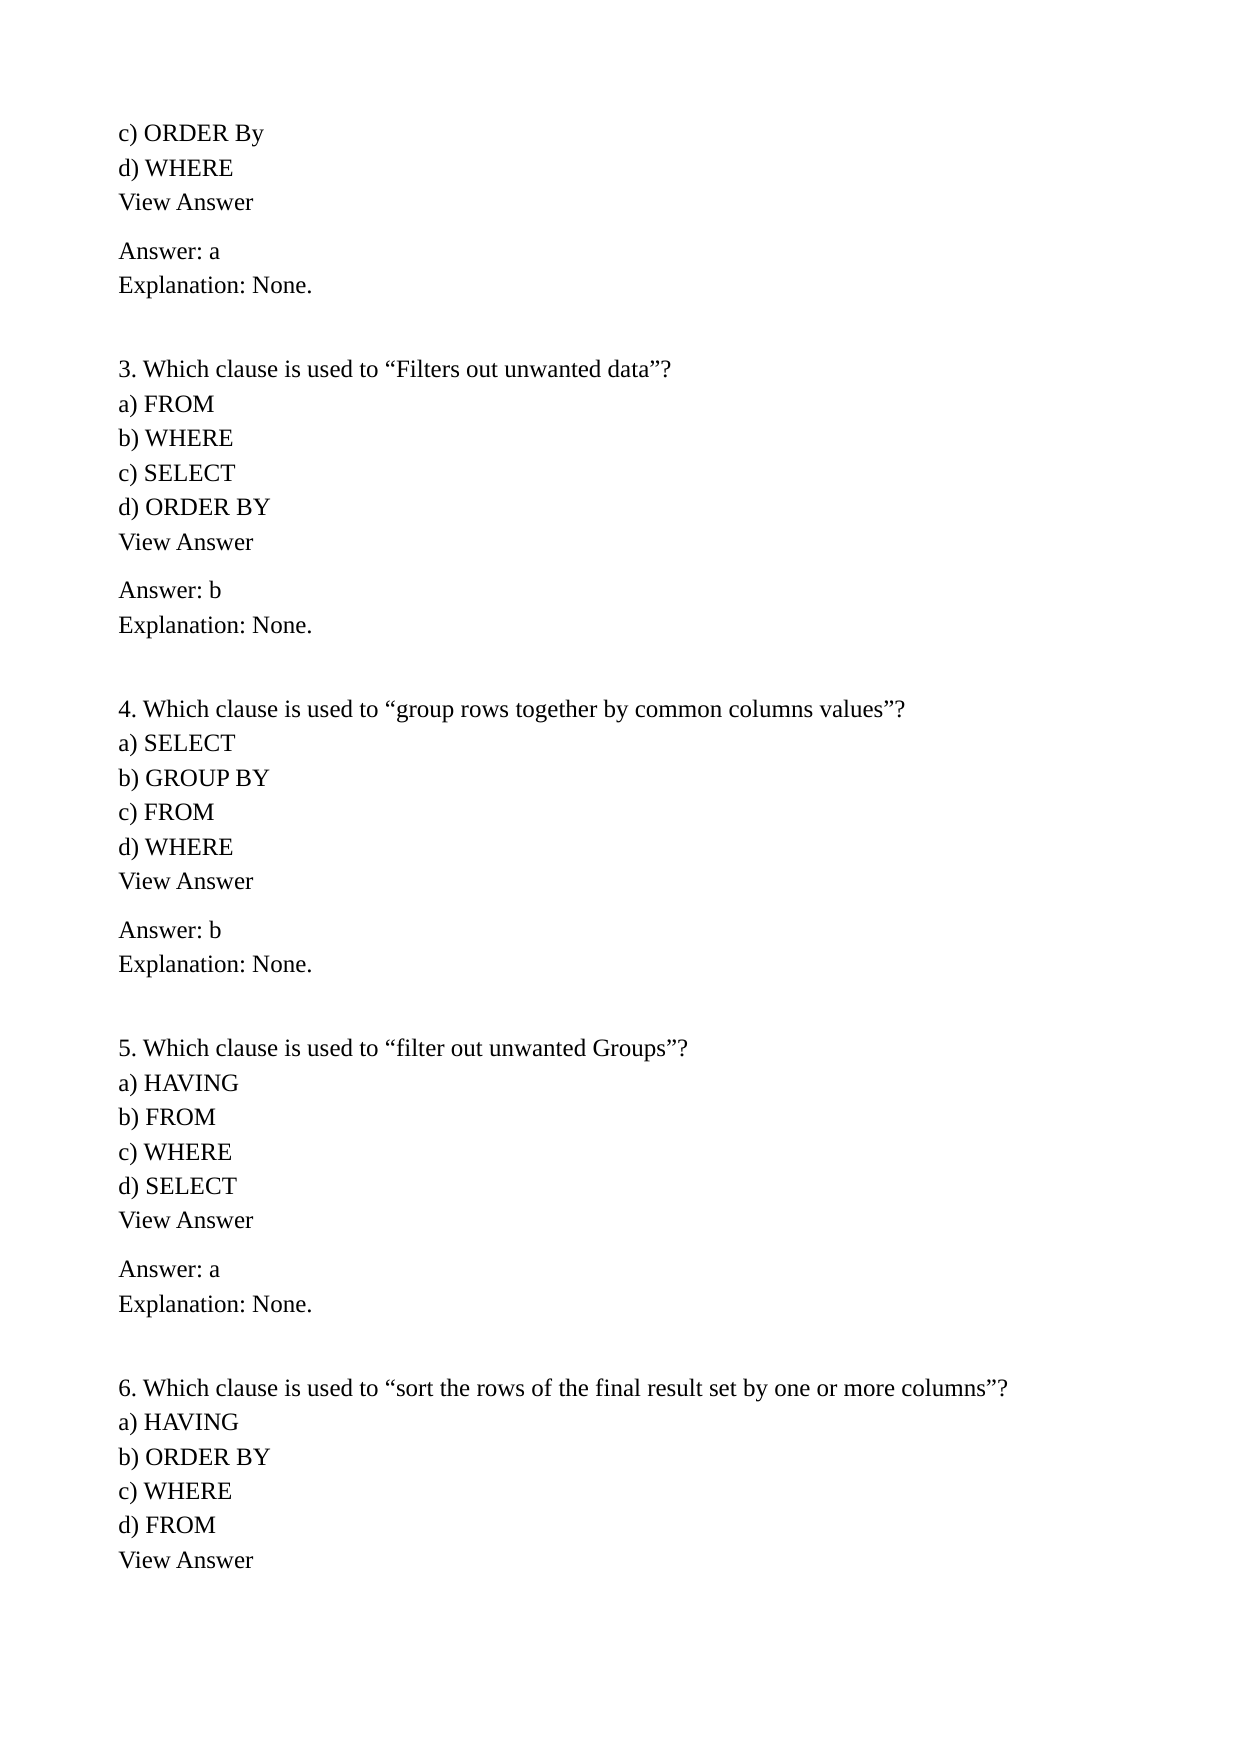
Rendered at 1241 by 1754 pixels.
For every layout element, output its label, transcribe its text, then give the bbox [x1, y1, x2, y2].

text c) ORDER By d) WHERE View Answer [118, 118, 1122, 216]
text Answer: b Explanation: None. [118, 576, 1122, 673]
text 5. Which clause is used to “filter out unwanted Groups”? a) HAVING b) FROM c) WHERE d) SELECT View Answer [118, 1033, 1122, 1234]
text 6. Which clause is used to “sort the rows of the final result set by one or more columns”? a) HAVING b) ORDER BY c) WHERE d) FROM View Answer [118, 1373, 1122, 1574]
text 3. Which clause is used to “Filters out unwanted data”? a) FROM b) WHERE c) SELECT d) ORDER BY View Answer [118, 354, 1122, 555]
text Answer: a Explanation: None. [118, 236, 1122, 334]
text Answer: b Explanation: None. [118, 915, 1122, 1013]
text Answer: a Explanation: None. [118, 1254, 1122, 1352]
text 4. Which clause is used to “group rows together by common columns values”? a) SELECT b) GROUP BY c) FROM d) WHERE View Answer [118, 694, 1122, 895]
